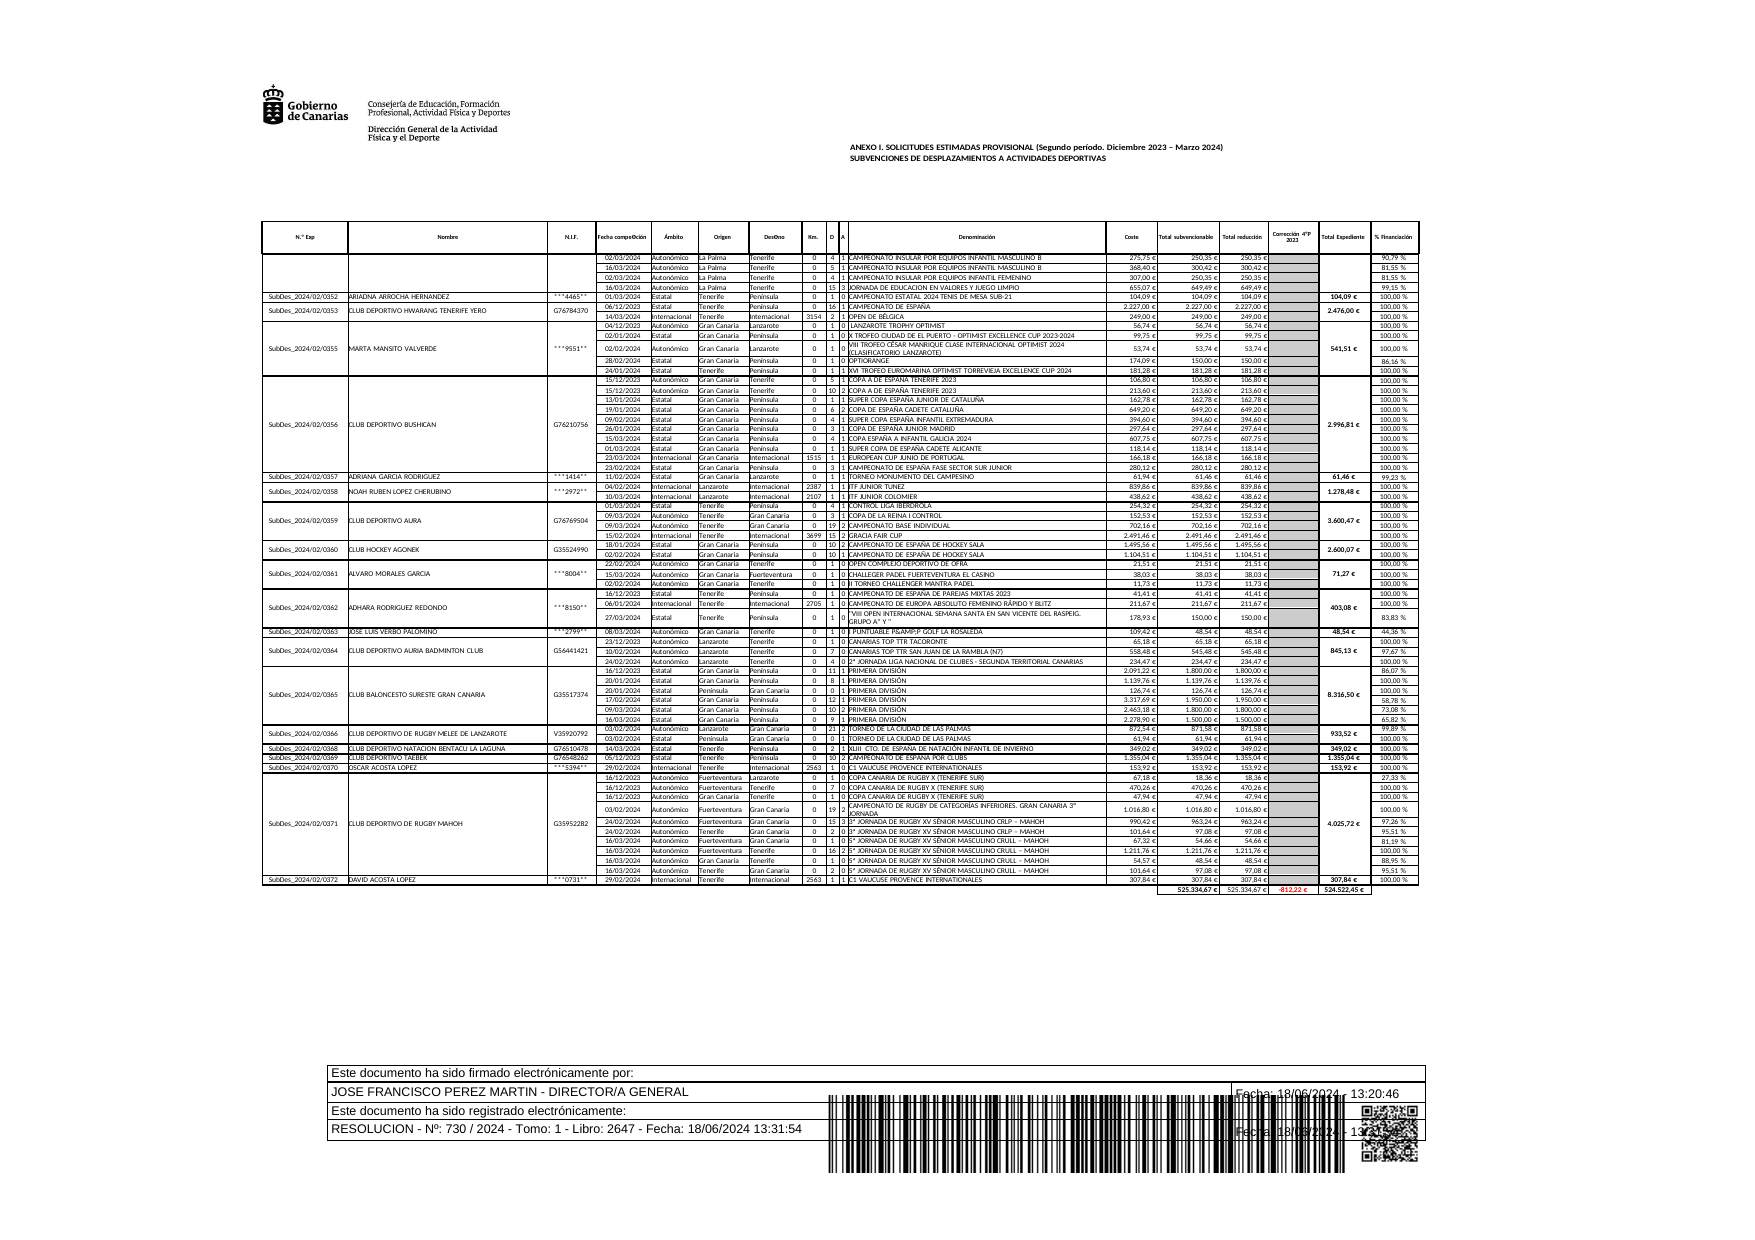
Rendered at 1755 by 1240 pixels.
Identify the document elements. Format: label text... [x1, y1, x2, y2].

table_cell CAMPEONATO INSULAR POR EQUIPOS INFANTIL MASCULINO B [849, 255, 1106, 263]
table_cell 05/12/2023 [597, 755, 651, 763]
table_cell 04/12/2023 [597, 322, 651, 330]
table_cell La Palma [699, 264, 749, 272]
table_cell [1269, 638, 1318, 646]
table_cell 14/03/2024 [597, 312, 651, 321]
table_cell 10 [827, 706, 839, 714]
table_cell 86,07 % [1372, 667, 1418, 675]
table_cell 19 [827, 521, 839, 530]
table_cell 845,13 € [1320, 638, 1370, 666]
table_cell 28/02/2024 [597, 357, 651, 366]
table_cell 02/02/2024 [597, 580, 651, 588]
table_cell 54,66 € [1220, 837, 1268, 846]
table_cell 181,28 € [1107, 367, 1157, 375]
table_cell 100,00 % [1372, 550, 1418, 559]
table_cell Gran Canaria [750, 827, 802, 836]
table_cell 81,55 % [1372, 273, 1418, 282]
table_cell [1269, 303, 1318, 311]
table_cell 0 [803, 866, 826, 874]
table_cell [1269, 293, 1318, 301]
table_cell Gran Canaria [699, 434, 749, 443]
table_cell 15 [827, 283, 839, 292]
table_cell 10 [827, 386, 839, 394]
table_cell 3.317,69 € [1107, 696, 1157, 704]
table_cell 1.104,51 € [1220, 550, 1268, 559]
table_cell 0 [803, 331, 826, 340]
table_cell CANARIAS TOP TTR SAN JUAN DE LA RAMBLA (N7) [849, 648, 1106, 656]
table_cell [1269, 512, 1318, 520]
table_cell ***8150** [548, 590, 596, 627]
table_cell 150,00 € [1158, 609, 1219, 627]
table_cell Tenerife [699, 764, 749, 772]
table_cell [1269, 541, 1318, 549]
table_cell 2.600,07 € [1320, 541, 1370, 559]
table_cell Internacional [652, 492, 698, 501]
table_cell 0 [803, 463, 826, 472]
table_cell [263, 255, 348, 292]
table_cell 1.800,00 € [1158, 667, 1219, 675]
table_cell 0 [803, 503, 826, 511]
table_cell 16/03/2024 [597, 856, 651, 865]
table_cell COPA DE LA REINA I CONTROL [849, 512, 1106, 520]
table_cell 03/02/2024 [597, 726, 651, 733]
table_cell CAMPEONATO DE ESPAÑA DE HOCKEY SALA [849, 550, 1106, 559]
table_cell Tenerife [750, 629, 802, 637]
table_cell [1269, 386, 1318, 394]
table_cell 1 [827, 638, 839, 646]
table_cell Estatal [652, 755, 698, 763]
table_cell 16/12/2023 [597, 590, 651, 598]
table_cell 1 [827, 876, 839, 884]
table_cell 1.211,76 € [1158, 847, 1219, 855]
table_cell CAMPEONATO DE EUROPA ABSOLUTO FEMENINO RÁPIDO Y BLITZ [849, 599, 1106, 607]
table_cell 0 [803, 550, 826, 559]
table_cell 1 [840, 512, 848, 520]
table_cell 15/12/2023 [597, 377, 651, 385]
table_cell SubDes_2024/02/0359 [263, 503, 348, 540]
table_cell G35517374 [548, 667, 596, 724]
table_cell Estatal [652, 434, 698, 443]
table_cell Lanzarote [750, 322, 802, 330]
table_cell 1.800,00 € [1158, 706, 1219, 714]
table_cell 61,46 € [1220, 473, 1268, 482]
table_cell COPA CANARIA DE RUGBY X (TENERIFE SUR) [849, 793, 1106, 801]
table_cell Gran Canaria [699, 444, 749, 452]
table_cell Gran Canaria [699, 331, 749, 340]
table_cell Península [750, 667, 802, 675]
table_cell 100,00 % [1372, 463, 1418, 472]
table_cell [1269, 696, 1318, 704]
table_cell 0 [803, 473, 826, 482]
table_cell 1 [840, 434, 848, 443]
table_cell ITF JUNIOR COLOMIER [849, 492, 1106, 501]
table_cell Tenerife [750, 264, 802, 272]
table_cell Estatal [652, 541, 698, 549]
table_cell 0 [840, 590, 848, 598]
table_cell Lanzarote [750, 473, 802, 482]
table_cell CAMPEONATO DE ESPAÑA DE HOCKEY SALA [849, 541, 1106, 549]
table_cell 0 [827, 686, 839, 695]
table_cell Fecha: 18/06/2024 - 13:20:46 [1232, 1083, 1425, 1102]
table_cell 1 [840, 503, 848, 511]
table_cell ***1414** [548, 473, 596, 482]
table_cell Autonómico [652, 570, 698, 578]
table_cell 1 [840, 473, 848, 482]
table_cell 100,00 % [1372, 847, 1418, 855]
table_cell Tenerife [699, 367, 749, 375]
table_cell 2 [840, 405, 848, 414]
table_cell CHALLEGER PADEL FUERTEVENTURA EL CASINO [849, 570, 1106, 578]
table_cell 53,74 € [1107, 341, 1157, 356]
table_cell [1269, 396, 1318, 404]
table_cell Tenerife [699, 312, 749, 321]
table_cell 2 [827, 745, 839, 753]
table_cell 04/02/2024 [597, 483, 651, 491]
table_cell 1 [840, 696, 848, 704]
table_cell 1 [827, 367, 839, 375]
table_cell 1.104,51 € [1107, 550, 1157, 559]
table_cell 649,20 € [1158, 405, 1219, 414]
table_cell 02/02/2024 [597, 341, 651, 356]
table_cell 1 [827, 293, 839, 301]
table_header Km. [803, 222, 826, 253]
table_cell Gran Canaria [699, 856, 749, 865]
table_cell 1 [827, 492, 839, 501]
table_cell 100,00 % [1372, 793, 1418, 801]
table_cell 1 [840, 676, 848, 685]
table_cell Autonómico [652, 793, 698, 801]
table_cell [1269, 755, 1318, 763]
table_cell LANZAROTE TROPHY OPTIMIST [849, 322, 1106, 330]
table_cell Autonómico [652, 580, 698, 588]
table_cell CLUB DEPORTIVO AURIA BADMINTON CLUB [349, 638, 547, 666]
table_cell 1 [827, 483, 839, 491]
table_cell ADHARA RODRIGUEZ REDONDO [349, 590, 547, 627]
table_cell 48,54 € [1158, 856, 1219, 865]
table_header Ámbito [652, 222, 698, 253]
table_cell Estatal [652, 745, 698, 753]
table_cell 38,03 € [1158, 570, 1219, 578]
table_cell Estatal [652, 715, 698, 724]
table_cell 153,92 € [1320, 764, 1370, 772]
table_cell 1.495,56 € [1158, 541, 1219, 549]
table_cell 0 [803, 434, 826, 443]
table_cell SubDes_2024/02/0353 [263, 303, 348, 321]
table_cell COPA CANARIA DE RUGBY X (TENERIFE SUR) [849, 774, 1106, 782]
table_cell G35524990 [548, 541, 596, 559]
table_cell 2705 [803, 599, 826, 607]
table_cell X TROFEO CIUDAD DE EL PUERTO - OPTIMIST EXCELLENCE CUP 2023-2024 [849, 331, 1106, 340]
table_cell XLIII CTO. DE ESPAÑA DE NATACIÓN INFANTIL DE INVIERNO [849, 745, 1106, 753]
table_cell OPTIORANGE [849, 357, 1106, 366]
table_cell [1269, 454, 1318, 462]
table_cell Gran Canaria [699, 415, 749, 424]
table_cell 234,47 € [1220, 657, 1268, 666]
table_cell [1269, 676, 1318, 685]
table_cell Autonómico [652, 847, 698, 855]
table_cell 1.016,80 € [1107, 802, 1157, 816]
table_cell 61,94 € [1107, 735, 1157, 743]
table_cell Autonómico [652, 283, 698, 292]
table_cell 0 [803, 283, 826, 292]
table_cell Gran Canaria [699, 561, 749, 569]
table_cell 100,00 % [1372, 405, 1418, 414]
table_cell 100,00 % [1372, 590, 1418, 598]
table_cell 150,00 € [1158, 357, 1219, 366]
table_cell GRACIA FAIR CUP [849, 531, 1106, 540]
table_cell [1269, 735, 1318, 743]
table_cell 61,46 € [1158, 473, 1219, 482]
table_cell COPA A DE ESPAÑA TENERIFE 2023 [849, 377, 1106, 385]
table_cell SubDes_2024/02/0361 [263, 561, 348, 588]
table_cell C1 VAUCUSE PROVENCE INTERNATIONALES [849, 876, 1106, 884]
table_cell Gran Canaria [699, 676, 749, 685]
table_cell 249,00 € [1107, 312, 1157, 321]
table_cell 100,00 % [1372, 377, 1418, 385]
table_cell [1269, 550, 1318, 559]
table_cell Península [750, 444, 802, 452]
table_cell 06/12/2023 [597, 303, 651, 311]
table_cell 2.996,81 € [1320, 377, 1370, 472]
table_cell 545,48 € [1220, 648, 1268, 656]
table_cell Gran Canaria [699, 357, 749, 366]
table_cell 126,74 € [1220, 686, 1268, 695]
table_cell 152,53 € [1158, 512, 1219, 520]
table_cell [1269, 405, 1318, 414]
table_cell 44,36 % [1372, 629, 1418, 637]
table_cell 1 [827, 322, 839, 330]
table_cell 0 [803, 405, 826, 414]
table_cell 100,00 % [1372, 599, 1418, 607]
table_cell 48,54 € [1220, 856, 1268, 865]
table_cell Tenerife [699, 531, 749, 540]
table_cell 280,12 € [1220, 463, 1268, 472]
table_cell 100,00 % [1372, 802, 1418, 816]
table_cell Tenerife [750, 561, 802, 569]
table_cell Autonómico [652, 657, 698, 666]
table_cell 2 [840, 847, 848, 855]
table_cell [262, 886, 1157, 894]
table_cell Gran Canaria [699, 696, 749, 704]
table_cell 0 [803, 415, 826, 424]
table_cell 0 [840, 357, 848, 366]
table_cell Internacional [652, 312, 698, 321]
table_cell Autonómico [652, 783, 698, 791]
table_cell 607,75 € [1220, 434, 1268, 443]
table_cell Fuerteventura [699, 774, 749, 782]
table_cell ***2972** [548, 483, 596, 501]
table_cell 1 [840, 454, 848, 462]
table_cell Lanzarote [699, 638, 749, 646]
table_cell Estatal [652, 550, 698, 559]
table_cell 307,00 € [1107, 273, 1157, 282]
table_cell Lanzarote [750, 774, 802, 782]
table_cell Península [750, 755, 802, 763]
table_cell 100,00 % [1372, 764, 1418, 772]
table_cell 11/02/2024 [597, 473, 651, 482]
table_cell 1.211,76 € [1107, 847, 1157, 855]
table_cell 0 [803, 793, 826, 801]
table_cell Gran Canaria [750, 726, 802, 733]
table_cell 6 [827, 405, 839, 414]
table_cell 0 [803, 802, 826, 816]
table_cell 871,58 € [1220, 726, 1268, 733]
table_cell Autonómico [652, 818, 698, 826]
table_cell 2 [840, 706, 848, 714]
table_cell Tenerife [699, 521, 749, 530]
table_cell 254,32 € [1158, 503, 1219, 511]
table_cell SubDes_2024/02/0357 [263, 473, 348, 482]
table_cell [1269, 774, 1318, 782]
table_cell 0 [803, 818, 826, 826]
table_cell 65,18 € [1158, 638, 1219, 646]
table_cell Gran Canaria [699, 377, 749, 385]
table_cell 53,74 € [1158, 341, 1219, 356]
table_cell 1.950,00 € [1158, 696, 1219, 704]
table_cell 2.278,90 € [1107, 715, 1157, 724]
table_cell [1269, 648, 1318, 656]
table_cell Autonómico [652, 827, 698, 836]
table_cell 97,26 % [1372, 818, 1418, 826]
table_cell 90,79 % [1372, 255, 1418, 263]
table_cell Península [750, 706, 802, 714]
table_cell Gran Canaria [750, 735, 802, 743]
table_cell 38,03 € [1107, 570, 1157, 578]
table_cell [548, 255, 596, 292]
table_cell 1 [827, 580, 839, 588]
table_cell 99,75 € [1158, 331, 1219, 340]
table_cell CAMPEONATO DE RUGBY DE CATEGORÍAS INFERIORES. GRAN CANARIA 3º JORNADA [849, 802, 1106, 816]
table_cell Tenerife [699, 590, 749, 598]
table_header Nombre [349, 222, 547, 253]
table_cell [1269, 706, 1318, 714]
table_cell 702,16 € [1107, 521, 1157, 530]
table_cell 4.025,72 € [1320, 774, 1370, 874]
table_cell 0 [803, 735, 826, 743]
table_cell [1269, 444, 1318, 452]
table_cell 2.227,00 € [1158, 303, 1219, 311]
table_cell G76510478 [548, 745, 596, 753]
table_cell 9 [827, 715, 839, 724]
table_cell 0 [840, 638, 848, 646]
table_cell 100,00 % [1372, 638, 1418, 646]
table_cell Tenerife [699, 827, 749, 836]
table_cell 0 [803, 657, 826, 666]
table_cell 0 [803, 783, 826, 791]
table_cell 3 [827, 425, 839, 433]
table_cell 153,92 € [1220, 764, 1268, 772]
table_cell Lanzarote [699, 726, 749, 733]
table_cell 104,09 € [1107, 293, 1157, 301]
table_cell 0 [840, 764, 848, 772]
table_cell C1 VAUCUSE PROVENCE INTERNATIONALES [849, 764, 1106, 772]
table_cell -812,22 € [1269, 886, 1318, 894]
table_cell 100,00 % [1372, 425, 1418, 433]
table_cell 67,32 € [1107, 837, 1157, 846]
table_cell 101,64 € [1107, 827, 1157, 836]
table_cell 2ª JORNADA LIGA NACIONAL DE CLUBES - SEGUNDA TERRITORIAL CANARIAS [849, 657, 1106, 666]
table_cell 1.016,80 € [1158, 802, 1219, 816]
table_cell 1 [840, 667, 848, 675]
table_cell 100,00 % [1372, 503, 1418, 511]
table_cell 09/03/2024 [597, 521, 651, 530]
table_cell 525.334,67 € [1158, 886, 1219, 894]
table_cell Estatal [652, 425, 698, 433]
table_cell 0 [803, 638, 826, 646]
table_cell 307,84 € [1158, 876, 1219, 884]
table_cell Península [750, 715, 802, 724]
table_cell Península [750, 676, 802, 685]
table_cell 1 [827, 454, 839, 462]
table_cell Península [750, 609, 802, 627]
table_cell Estatal [652, 609, 698, 627]
table_cell 20/01/2024 [597, 686, 651, 695]
table_cell 470,26 € [1158, 783, 1219, 791]
table_cell 2.476,00 € [1320, 303, 1370, 321]
table_cell Internacional [750, 483, 802, 491]
table_cell 02/02/2024 [597, 550, 651, 559]
table_cell 963,24 € [1220, 818, 1268, 826]
table_cell 1.211,76 € [1220, 847, 1268, 855]
table_cell 275,75 € [1107, 255, 1157, 263]
table_cell 02/01/2024 [597, 331, 651, 340]
table_cell 0 [803, 561, 826, 569]
table_cell 16/12/2023 [597, 667, 651, 675]
table_cell 1 [840, 492, 848, 501]
table_cell Fuerteventura [699, 847, 749, 855]
table_cell 10 [827, 755, 839, 763]
table_cell Estatal [652, 303, 698, 311]
table_cell Estatal [652, 686, 698, 695]
table_cell 524.522,45 € [1319, 886, 1371, 894]
table_cell 0 [840, 774, 848, 782]
table_cell 21,51 € [1220, 561, 1268, 569]
table_cell 1 [840, 303, 848, 311]
table_cell 81,55 % [1372, 264, 1418, 272]
table_cell 2.491,46 € [1158, 531, 1219, 540]
table_cell 254,32 € [1107, 503, 1157, 511]
table_cell 2 [827, 866, 839, 874]
table_cell Autonómico [652, 255, 698, 263]
table_cell 1.355,04 € [1107, 755, 1157, 763]
table_cell G76548262 [548, 755, 596, 763]
table_cell 23/12/2023 [597, 638, 651, 646]
table_cell Tenerife [699, 609, 749, 627]
table_cell JORNADA DE EDUCACION EN VALORES Y JUEGO LIMPIO [849, 283, 1106, 292]
table_cell XVI TROFEO EUROMARINA OPTIMIST TORREVIEJA EXCELLENCE CUP 2024 [849, 367, 1106, 375]
table_cell Estatal [652, 473, 698, 482]
table_cell Estatal [652, 667, 698, 675]
table_cell 100,00 % [1372, 293, 1418, 301]
table_cell 871,58 € [1158, 726, 1219, 733]
table_cell [1269, 764, 1318, 772]
table_cell 394,60 € [1220, 415, 1268, 424]
table_cell 03/02/2024 [597, 735, 651, 743]
table_cell 3154 [803, 312, 826, 321]
table_cell Gran Canaria [699, 396, 749, 404]
table_cell 10 [827, 550, 839, 559]
table_cell Tenerife [750, 847, 802, 855]
table_cell Tenerife [699, 599, 749, 607]
table_cell Tenerife [699, 876, 749, 884]
table_cell 0 [840, 837, 848, 846]
table_cell 99,23 % [1372, 473, 1418, 482]
table_cell [1269, 715, 1318, 724]
table_cell [1269, 726, 1318, 733]
table_cell 1 [827, 793, 839, 801]
table_cell 100,00 % [1372, 745, 1418, 753]
table_cell [1269, 570, 1318, 578]
table_cell 97,67 % [1372, 648, 1418, 656]
table_cell 297,64 € [1220, 425, 1268, 433]
table_cell 963,24 € [1158, 818, 1219, 826]
table_cell [1269, 580, 1318, 588]
table_cell 21,51 € [1107, 561, 1157, 569]
table_cell [1269, 531, 1318, 540]
table_cell 1.495,56 € [1107, 541, 1157, 549]
table_cell [1269, 312, 1318, 321]
table_cell 2 [840, 755, 848, 763]
table_cell 2 [840, 531, 848, 540]
table_cell 8.316,50 € [1320, 667, 1370, 724]
table_cell 2 [840, 521, 848, 530]
table_cell 0 [803, 837, 826, 846]
table_cell 47,94 € [1158, 793, 1219, 801]
table_cell [1269, 847, 1318, 855]
table_cell TORNEO MONUMENTO DEL CAMPESINO [849, 473, 1106, 482]
table_cell 100,00 % [1372, 483, 1418, 491]
table_cell 153,92 € [1158, 764, 1219, 772]
table_cell 100,00 % [1372, 561, 1418, 569]
table_cell 97,08 € [1158, 866, 1219, 874]
table_cell 56,74 € [1220, 322, 1268, 330]
table_cell [1269, 255, 1318, 263]
table_cell G76769504 [548, 503, 596, 540]
table_cell 8 [827, 676, 839, 685]
table_cell 88,95 % [1372, 856, 1418, 865]
table_header Total subvencionable [1158, 222, 1219, 253]
table_cell Península [750, 415, 802, 424]
table_cell 18,36 € [1158, 774, 1219, 782]
table_header % Financiación [1372, 222, 1418, 253]
table_cell 1 [840, 264, 848, 272]
table_cell Península [750, 696, 802, 704]
table_cell 166,18 € [1158, 454, 1219, 462]
table_cell 100,00 % [1372, 876, 1418, 884]
table_cell CONTROL LIGA IBERDROLA [849, 503, 1106, 511]
table_cell 249,00 € [1158, 312, 1219, 321]
table_cell ALVARO MORALES GARCIA [349, 561, 547, 588]
table_cell [1269, 876, 1318, 884]
table_cell COPA ESPAÑA A INFANTIL GALICIA 2024 [849, 434, 1106, 443]
table_cell 104,09 € [1158, 293, 1219, 301]
table_cell 27,33 % [1372, 774, 1418, 782]
table_cell 5ª JORNADA DE RUGBY XV SÉNIOR MASCULINO CRULL – MAHOH [849, 866, 1106, 874]
table_cell SubDes_2024/02/0362 [263, 590, 348, 627]
table_cell SubDes_2024/02/0368 [263, 745, 348, 753]
table_cell 152,53 € [1220, 512, 1268, 520]
table_cell [1269, 415, 1318, 424]
table_cell 100,00 % [1372, 303, 1418, 311]
table_cell Península [750, 331, 802, 340]
table_cell 1515 [803, 454, 826, 462]
table_cell SUPER COPA ESPAÑA JUNIOR DE CATALUÑA [849, 396, 1106, 404]
table_cell 655,07 € [1107, 283, 1157, 292]
table_cell 0 [803, 444, 826, 452]
table_cell 2 [840, 541, 848, 549]
table_cell 106,80 € [1107, 377, 1157, 385]
table_cell 349,02 € [1220, 745, 1268, 753]
table_cell 0 [840, 609, 848, 627]
table_cell 100,00 % [1372, 312, 1418, 321]
table_cell Estatal [652, 293, 698, 301]
table_cell 56,74 € [1107, 322, 1157, 330]
table_cell Tenerife [699, 303, 749, 311]
table_cell 12 [827, 696, 839, 704]
table_cell 100,00 % [1372, 322, 1418, 330]
table_cell 65,18 € [1220, 638, 1268, 646]
table_cell Internacional [750, 764, 802, 772]
table_cell 0 [803, 609, 826, 627]
table_cell La Palma [699, 255, 749, 263]
table_cell SubDes_2024/02/0364 [263, 638, 348, 666]
table_cell 702,16 € [1158, 521, 1219, 530]
table_cell PRIMERA DIVISIÓN [849, 706, 1106, 714]
table_cell 297,64 € [1158, 425, 1219, 433]
table_cell Tenerife [750, 255, 802, 263]
table_cell [1269, 745, 1318, 753]
table_cell [1269, 793, 1318, 801]
table_cell Autonómico [652, 648, 698, 656]
table_cell "VIII OPEN INTERNACIONAL SEMANA SANTA EN SAN VICENTE DEL RASPEIG. GRUPO A" Y " [849, 609, 1106, 627]
table_cell RESOLUCION - Nº: 730 / 2024 - Tomo: 1 - Libro: 2647 - Fecha: 18/06/2024 13:31:54 [328, 1120, 828, 1140]
table_cell 0 [803, 696, 826, 704]
table_cell 1.355,04 € [1220, 755, 1268, 763]
table_cell 213,60 € [1220, 386, 1268, 394]
table_cell Península [750, 550, 802, 559]
table_cell 2.091,22 € [1107, 667, 1157, 675]
table_cell 48,54 € [1220, 629, 1268, 637]
table_cell COPA DE ESPAÑA CADETE CATALUÑA [849, 405, 1106, 414]
table_cell [1269, 590, 1318, 598]
table_cell 0 [840, 580, 848, 588]
table_cell JOSE LUIS VERBO PALOMINO [349, 629, 547, 637]
table_cell 1 [840, 273, 848, 282]
table_cell [1269, 599, 1318, 607]
table_cell G35952282 [548, 774, 596, 874]
table_cell Gran Canaria [699, 473, 749, 482]
table_cell Tenerife [699, 745, 749, 753]
table_cell 990,42 € [1107, 818, 1157, 826]
table_cell 0 [803, 856, 826, 865]
table_cell [1269, 503, 1318, 511]
table_cell 100,00 % [1372, 512, 1418, 520]
table_cell 0 [840, 866, 848, 874]
table_cell CLUB BALONCESTO SURESTE GRAN CANARIA [349, 667, 547, 724]
table_cell 649,49 € [1220, 283, 1268, 292]
table_cell 65,18 € [1107, 638, 1157, 646]
table_cell ITF JUNIOR TUNEZ [849, 483, 1106, 491]
table_cell CLUB HOCKEY AGONEK [349, 541, 547, 559]
table_cell Península [750, 745, 802, 753]
table_cell Este documento ha sido registrado electrónicamente: [328, 1103, 828, 1119]
table_cell 0 [840, 648, 848, 656]
table_cell 15 [827, 818, 839, 826]
table_cell ***5394** [548, 764, 596, 772]
table_cell 61,46 € [1320, 473, 1370, 482]
table_cell 17/02/2024 [597, 696, 651, 704]
table_cell 67,18 € [1107, 774, 1157, 782]
table_header Total reducción [1220, 222, 1268, 253]
table_cell 1.139,76 € [1220, 676, 1268, 685]
table_cell 10/02/2024 [597, 648, 651, 656]
table_cell 19/01/2024 [597, 405, 651, 414]
table_cell 1 [827, 599, 839, 607]
table_cell Autonómico [652, 341, 698, 356]
table_cell 41,41 € [1220, 590, 1268, 598]
table_cell 1 [840, 396, 848, 404]
table_cell Autonómico [652, 726, 698, 733]
table_cell 649,20 € [1220, 405, 1268, 414]
table_cell 23/03/2024 [597, 454, 651, 462]
table_cell Tenerife [750, 783, 802, 791]
table_cell 1 [840, 425, 848, 433]
table_cell 0 [840, 657, 848, 666]
table_cell [1269, 657, 1318, 666]
table_cell 1 [827, 570, 839, 578]
table_cell 100,00 % [1372, 386, 1418, 394]
table_cell [1320, 255, 1370, 292]
table_cell 126,74 € [1107, 686, 1157, 695]
table_cell 100,00 % [1372, 331, 1418, 340]
table_cell 61,94 € [1158, 735, 1219, 743]
table_cell ***8004** [548, 561, 596, 588]
table_cell 1.016,80 € [1220, 802, 1268, 816]
table_cell [1269, 686, 1318, 695]
table_cell 1 [840, 312, 848, 321]
table_cell PRIMERA DIVISIÓN [849, 715, 1106, 724]
table_cell 01/03/2024 [597, 444, 651, 452]
table_cell 1.139,76 € [1158, 676, 1219, 685]
table_cell [1269, 856, 1318, 865]
table_cell 104,09 € [1220, 293, 1268, 301]
table_cell Autonómico [652, 521, 698, 530]
table_cell ***9551** [548, 322, 596, 375]
table_cell 2 [827, 827, 839, 836]
table_cell 2563 [803, 876, 826, 884]
table_cell 16 [827, 847, 839, 855]
table_cell 11,73 € [1158, 580, 1219, 588]
table_cell 118,14 € [1158, 444, 1219, 452]
table_cell 100,00 % [1372, 454, 1418, 462]
table_cell Internacional [750, 454, 802, 462]
table_cell 1 [827, 341, 839, 356]
table_cell 1 [827, 856, 839, 865]
table_cell [349, 255, 547, 292]
table_cell 126,74 € [1158, 686, 1219, 695]
table_cell 1.139,76 € [1107, 676, 1157, 685]
table_cell Estatal [652, 357, 698, 366]
table_cell COPA CANARIA DE RUGBY X (TENERIFE SUR) [849, 783, 1106, 791]
table_cell 19 [827, 802, 839, 816]
table_cell 01/03/2024 [597, 503, 651, 511]
table_cell Estatal [652, 676, 698, 685]
table_header Origen [699, 222, 748, 253]
table_header Corrección 4ºP 2023 [1269, 222, 1318, 253]
table_cell [1269, 818, 1318, 826]
table_cell SubDes_2024/02/0360 [263, 541, 348, 559]
table_cell 607,75 € [1107, 434, 1157, 443]
table_cell Gran Canaria [699, 667, 749, 675]
table_cell 394,60 € [1107, 415, 1157, 424]
table_cell 0 [803, 425, 826, 433]
table_cell 95,51 % [1372, 866, 1418, 874]
table_cell Autonómico [652, 386, 698, 394]
table_cell 58,78 % [1372, 696, 1418, 704]
table_cell 29/02/2024 [597, 764, 651, 772]
table_cell 15/02/2024 [597, 531, 651, 540]
table_cell 54,57 € [1107, 856, 1157, 865]
table_cell Gran Canaria [699, 629, 749, 637]
table_cell 100,00 % [1372, 686, 1418, 695]
table_cell 250,35 € [1158, 273, 1219, 282]
table_cell 545,48 € [1158, 648, 1219, 656]
table_cell 1 [840, 686, 848, 695]
table_cell 607,75 € [1158, 434, 1219, 443]
table_cell 1 [840, 463, 848, 472]
table_cell Península [750, 590, 802, 598]
table_cell OPEN DE BÉLGICA [849, 312, 1106, 321]
table_cell 15/12/2023 [597, 386, 651, 394]
table_cell Internacional [750, 876, 802, 884]
table_cell 100,00 % [1372, 492, 1418, 501]
table_cell 3ª JORNADA DE RUGBY XV SÉNIOR MASCULINO CRLP – MAHOH [849, 818, 1106, 826]
table_cell Autonómico [652, 264, 698, 272]
table_cell 48,54 € [1158, 629, 1219, 637]
table_cell 1 [840, 745, 848, 753]
table_cell Península [750, 503, 802, 511]
table_cell 403,08 € [1320, 590, 1370, 627]
table_cell 649,49 € [1158, 283, 1219, 292]
table_cell 349,02 € [1320, 745, 1370, 753]
table_cell [1269, 521, 1318, 530]
table_cell 1.950,00 € [1220, 696, 1268, 704]
table_cell Estatal [652, 396, 698, 404]
table_cell Península [750, 434, 802, 443]
table_cell 1.500,00 € [1158, 715, 1219, 724]
table_cell 15/03/2024 [597, 570, 651, 578]
table_cell 1.355,04 € [1158, 755, 1219, 763]
table_cell Tenerife [750, 793, 802, 801]
table_cell 1 [840, 715, 848, 724]
table_cell 53,74 € [1220, 341, 1268, 356]
table_cell [1269, 483, 1318, 491]
table_cell 100,00 % [1372, 735, 1418, 743]
table_cell SubDes_2024/02/0370 [263, 764, 348, 772]
table_cell 99,75 € [1220, 331, 1268, 340]
table_cell 1 [840, 876, 848, 884]
table_cell 15 [827, 531, 839, 540]
table_cell 29/02/2024 [597, 876, 651, 884]
table_cell 65,82 % [1372, 715, 1418, 724]
table_cell 26/01/2024 [597, 425, 651, 433]
table_cell 5ª JORNADA DE RUGBY XV SÉNIOR MASCULINO CRULL – MAHOH [849, 847, 1106, 855]
table_cell 1 [827, 609, 839, 627]
table_cell 3 [840, 283, 848, 292]
table_header Denominación [849, 222, 1105, 253]
table_cell 1 [840, 483, 848, 491]
table_cell 0 [803, 648, 826, 656]
table_cell Fuerteventura [699, 802, 749, 816]
table_cell 0 [803, 590, 826, 598]
table_cell 174,09 € [1107, 357, 1157, 366]
table_cell 839,86 € [1158, 483, 1219, 491]
table_cell 438,62 € [1158, 492, 1219, 501]
table_cell 38,03 € [1220, 570, 1268, 578]
table_cell SUPER COPA ESPAÑA INFANTIL EXTREMADURA [849, 415, 1106, 424]
table_cell 0 [803, 827, 826, 836]
table_cell Estatal [652, 503, 698, 511]
table_cell 0 [840, 341, 848, 356]
table_cell 118,14 € [1220, 444, 1268, 452]
table_cell 100,00 % [1372, 341, 1418, 356]
table_cell 86,16 % [1372, 357, 1418, 366]
table_cell 81,19 % [1372, 837, 1418, 846]
table_cell 438,62 € [1107, 492, 1157, 501]
table_cell 61,94 € [1107, 473, 1157, 482]
table_cell Autonómico [652, 512, 698, 520]
table_cell 1.355,04 € [1320, 755, 1370, 763]
table_cell 0 [840, 331, 848, 340]
table_cell Gran Canaria [699, 341, 749, 356]
table_cell 06/01/2024 [597, 599, 651, 607]
table_cell 2.491,46 € [1220, 531, 1268, 540]
table_cell Autonómico [652, 774, 698, 782]
table_cell CAMPEONATO DE ESPAÑA [849, 303, 1106, 311]
table_cell Península [750, 396, 802, 404]
table_cell 249,00 € [1220, 312, 1268, 321]
table_cell Gran Canaria [750, 802, 802, 816]
table_cell 97,08 € [1220, 866, 1268, 874]
table_cell CLUB DEPORTIVO TAEBEK [349, 755, 547, 763]
table_cell 0 [803, 255, 826, 263]
table_cell 181,28 € [1158, 367, 1219, 375]
table_cell 0 [803, 686, 826, 695]
table_cell 09/02/2024 [597, 415, 651, 424]
table_cell CAMPEONATO DE ESPAÑA FASE SECTOR SUR JUNIOR [849, 463, 1106, 472]
table_cell 5 [827, 264, 839, 272]
table_cell 1 [827, 629, 839, 637]
table_cell 2 [840, 386, 848, 394]
table_cell Tenerife [699, 512, 749, 520]
table_cell 0 [803, 377, 826, 385]
table_cell 24/01/2024 [597, 367, 651, 375]
table_cell Estatal [652, 405, 698, 414]
table_cell 470,26 € [1220, 783, 1268, 791]
table_cell 0 [840, 561, 848, 569]
table_cell SubDes_2024/02/0358 [263, 483, 348, 501]
table_cell 1 [827, 473, 839, 482]
table_cell 16/03/2024 [597, 847, 651, 855]
table_cell 4 [827, 657, 839, 666]
table_cell 7 [827, 783, 839, 791]
table_cell Gran Canaria [750, 866, 802, 874]
table_cell Fuerteventura [699, 818, 749, 826]
table_cell [1372, 886, 1419, 894]
table_cell 1 [840, 255, 848, 263]
table_cell 3 [827, 512, 839, 520]
table_cell 47,94 € [1107, 793, 1157, 801]
table_cell ***4465** [548, 293, 596, 301]
table_cell Tenerife [750, 377, 802, 385]
table_cell 541,51 € [1320, 322, 1370, 375]
table_cell 1 [827, 444, 839, 452]
table_cell 41,41 € [1158, 590, 1219, 598]
table_cell Autonómico [652, 377, 698, 385]
table_cell Península [750, 367, 802, 375]
table_cell 0 [803, 629, 826, 637]
table_cell 100,00 % [1372, 580, 1418, 588]
table_cell 2 [827, 312, 839, 321]
table_cell 250,35 € [1220, 273, 1268, 282]
table_cell Gran Canaria [750, 818, 802, 826]
table_cell 0 [803, 303, 826, 311]
table_cell 08/03/2024 [597, 629, 651, 637]
table_cell 100,00 % [1372, 367, 1418, 375]
table_cell [1269, 377, 1318, 385]
table_cell Península [750, 541, 802, 549]
table_cell Lanzarote [699, 492, 749, 501]
table_cell 213,60 € [1107, 386, 1157, 394]
table_cell Gran Canaria [699, 425, 749, 433]
table_cell JOSE FRANCISCO PEREZ MARTIN - DIRECTOR/A GENERAL [328, 1083, 1231, 1102]
table_cell CLUB DEPORTIVO HWARANG TENERIFE YERO [349, 303, 547, 321]
table_cell 11 [827, 667, 839, 675]
table_cell 101,64 € [1107, 866, 1157, 874]
table_cell CLUB DEPORTIVO AURA [349, 503, 547, 540]
table_cell Península [750, 425, 802, 433]
table_cell Tenerife [750, 638, 802, 646]
table_cell 5ª JORNADA DE RUGBY XV SÉNIOR MASCULINO CRULL – MAHOH [849, 856, 1106, 865]
table_cell 2 [840, 802, 848, 816]
table_cell Gran Canaria [699, 715, 749, 724]
table_cell 1 [827, 396, 839, 404]
table_cell Tenerife [750, 283, 802, 292]
table_cell V35920792 [548, 726, 596, 743]
table_cell 100,00 % [1372, 531, 1418, 540]
table_cell Autonómico [652, 837, 698, 846]
table_cell Autonómico [652, 802, 698, 816]
table_cell Gran Canaria [699, 793, 749, 801]
table_cell 23/02/2024 [597, 463, 651, 472]
table_cell Tenerife [750, 273, 802, 282]
table_cell 48,54 € [1320, 629, 1370, 637]
table_cell PRIMERA DIVISIÓN [849, 696, 1106, 704]
table_cell 4 [827, 273, 839, 282]
table_cell Lanzarote [699, 483, 749, 491]
table_cell 02/03/2024 [597, 255, 651, 263]
table_cell 839,86 € [1220, 483, 1268, 491]
table_cell CLUB DEPORTIVO NATACION BENTACU LA LAGUNA [349, 745, 547, 753]
table_cell 0 [827, 735, 839, 743]
table_cell 2.463,18 € [1107, 706, 1157, 714]
table_cell 10/03/2024 [597, 492, 651, 501]
table_cell 0 [803, 745, 826, 753]
table_cell G76210756 [548, 377, 596, 472]
table_cell 558,48 € [1107, 648, 1157, 656]
table_cell 234,47 € [1158, 657, 1219, 666]
table_cell CAMPEONATO INSULAR POR EQUIPOS INFANTIL FEMENINO [849, 273, 1106, 282]
table_header Este documento ha sido firmado electrónicamente por: [328, 1066, 1425, 1081]
table_cell 0 [840, 783, 848, 791]
table_cell 1 [840, 367, 848, 375]
table_cell 16/03/2024 [597, 283, 651, 292]
table_cell Lanzarote [750, 341, 802, 356]
table_cell 307,84 € [1220, 876, 1268, 884]
table_cell Estatal [652, 735, 698, 743]
table_cell 470,26 € [1107, 783, 1157, 791]
table_cell 3 [840, 818, 848, 826]
table_cell 4 [827, 434, 839, 443]
table_cell 21 [827, 726, 839, 733]
table_cell 162,78 € [1158, 396, 1219, 404]
table_cell 09/03/2024 [597, 512, 651, 520]
table_cell 438,62 € [1220, 492, 1268, 501]
table_cell Autonómico [652, 866, 698, 874]
table_cell 1 [827, 764, 839, 772]
table_cell 2107 [803, 492, 826, 501]
table_cell PRIMERA DIVISIÓN [849, 676, 1106, 685]
table_cell 2.227,00 € [1220, 303, 1268, 311]
table_cell [1269, 473, 1318, 482]
table_cell Gran Canaria [699, 541, 749, 549]
table_cell 71,27 € [1320, 561, 1370, 588]
table_cell [1269, 866, 1318, 874]
table_cell SubDes_2024/02/0369 [263, 755, 348, 763]
table_cell Gran Canaria [699, 706, 749, 714]
table_cell 24/02/2024 [597, 818, 651, 826]
table_cell CLUB DEPORTIVO DE RUGBY MELEE DE LANZAROTE [349, 726, 547, 743]
table_cell La Palma [699, 283, 749, 292]
table_cell 100,00 % [1372, 783, 1418, 791]
table_cell [1269, 609, 1318, 627]
table_cell Gran Canaria [750, 837, 802, 846]
table_cell 1.800,00 € [1220, 706, 1268, 714]
table_cell [1269, 802, 1318, 816]
table_cell 300,42 € [1158, 264, 1219, 272]
table_cell 0 [840, 293, 848, 301]
table_cell 01/03/2024 [597, 293, 651, 301]
table_cell PRIMERA DIVISIÓN [849, 667, 1106, 675]
table_cell Internacional [750, 599, 802, 607]
table_cell Autonómico [652, 629, 698, 637]
table_cell [1269, 667, 1318, 675]
table_cell Internacional [750, 312, 802, 321]
table_cell 3699 [803, 531, 826, 540]
table_cell 100,00 % [1372, 396, 1418, 404]
table_cell Gran Canaria [699, 463, 749, 472]
table_cell Estatal [652, 706, 698, 714]
table_cell Gran Canaria [699, 580, 749, 588]
table_cell Internacional [750, 492, 802, 501]
table_cell 150,00 € [1220, 357, 1268, 366]
table_cell Autonómico [652, 638, 698, 646]
table_cell 307,84 € [1107, 876, 1157, 884]
table_cell Estatal [652, 444, 698, 452]
table_cell Lanzarote [699, 657, 749, 666]
table_cell OPEN COMPLEJO DEPORTIVO DE OFRA [849, 561, 1106, 569]
table_header N.I.F. [548, 222, 595, 253]
table_cell 13/01/2024 [597, 396, 651, 404]
table_cell Península [750, 405, 802, 414]
table_cell SUPER COPA DE ESPAÑA CADETE ALICANTE [849, 444, 1106, 452]
table_cell 0 [803, 541, 826, 549]
table_cell SubDes_2024/02/0365 [263, 667, 348, 724]
table_cell 1.800,00 € [1220, 667, 1268, 675]
table_cell 152,53 € [1107, 512, 1157, 520]
table_cell 280,12 € [1107, 463, 1157, 472]
table_cell 14/03/2024 [597, 745, 651, 753]
table_cell [1269, 783, 1318, 791]
table_cell 100,00 % [1372, 755, 1418, 763]
table_cell TORNEO DE LA CIUDAD DE LAS PALMAS [849, 735, 1106, 743]
table_cell 97,08 € [1158, 827, 1219, 836]
table_cell 0 [803, 706, 826, 714]
table_cell 525.334,67 € [1220, 886, 1268, 894]
table_cell Tenerife [699, 755, 749, 763]
table_cell G76784370 [548, 303, 596, 321]
table_cell 27/03/2024 [597, 609, 651, 627]
table_cell 150,00 € [1220, 609, 1268, 627]
table_cell 02/03/2024 [597, 273, 651, 282]
table_cell 47,94 € [1220, 793, 1268, 801]
table_cell 153,92 € [1107, 764, 1157, 772]
table_cell 5 [827, 377, 839, 385]
table_cell 0 [803, 521, 826, 530]
table_cell Estatal [652, 415, 698, 424]
table_cell 41,41 € [1107, 590, 1157, 598]
table_cell NOAH RUBEN LOPEZ CHERUBINO [349, 483, 547, 501]
table_cell 211,67 € [1220, 599, 1268, 607]
table_cell Autonómico [652, 561, 698, 569]
table_cell OSCAR ACOSTA LOPEZ [349, 764, 547, 772]
table_cell 250,35 € [1158, 255, 1219, 263]
table_cell 22/02/2024 [597, 561, 651, 569]
table_cell [1269, 273, 1318, 282]
table_cell Estatal [652, 463, 698, 472]
table_cell 300,42 € [1220, 264, 1268, 272]
table_cell Tenerife [750, 580, 802, 588]
table_cell 100,00 % [1372, 415, 1418, 424]
table_cell 0 [803, 847, 826, 855]
table_cell 0 [840, 570, 848, 578]
table_cell 254,32 € [1220, 503, 1268, 511]
table_cell 394,60 € [1158, 415, 1219, 424]
table_cell 100,00 % [1372, 444, 1418, 452]
table_cell CLUB DEPORTIVO BUSHICAN [349, 377, 547, 472]
table_cell 4 [827, 255, 839, 263]
table_cell 24/02/2024 [597, 657, 651, 666]
table_cell 2 [840, 726, 848, 733]
table_cell 56,74 € [1158, 322, 1219, 330]
table_cell 933,52 € [1320, 726, 1370, 743]
table_cell 16/03/2024 [597, 866, 651, 874]
table_cell 24/02/2024 [597, 827, 651, 836]
table_cell 0 [803, 341, 826, 356]
table_cell 11,73 € [1107, 580, 1157, 588]
table_cell 1 [827, 837, 839, 846]
table_cell 2387 [803, 483, 826, 491]
table_cell 0 [803, 715, 826, 724]
table_cell SubDes_2024/02/0355 [263, 322, 348, 375]
table_cell 211,67 € [1158, 599, 1219, 607]
table_cell CAMPEONATO ESTATAL 2024 TENIS DE MESA SUB-21 [849, 293, 1106, 301]
table_cell 349,02 € [1107, 745, 1157, 753]
table_cell 213,60 € [1158, 386, 1219, 394]
table_header Coste [1107, 222, 1157, 253]
table_cell [1269, 463, 1318, 472]
table_cell 106,80 € [1220, 377, 1268, 385]
table_cell 280,12 € [1158, 463, 1219, 472]
table_cell Autonómico [652, 322, 698, 330]
table_cell 0 [803, 273, 826, 282]
table_cell 97,08 € [1220, 827, 1268, 836]
table_cell 1 [840, 377, 848, 385]
table_header A [840, 222, 848, 253]
table_cell 166,18 € [1107, 454, 1157, 462]
table_cell Fuerteventura [699, 783, 749, 791]
table_cell Tenerife [750, 386, 802, 394]
table_cell CAMPEONATO DE ESPAÑA POR CLUBS [849, 755, 1106, 763]
table_cell SubDes_2024/02/0372 [263, 876, 348, 884]
table_header DesƟno [750, 222, 801, 253]
table_cell PRIMERA DIVISIÓN [849, 686, 1106, 695]
table_cell Tenerife [699, 866, 749, 874]
table_cell Estatal [652, 331, 698, 340]
table_cell 162,78 € [1107, 396, 1157, 404]
table_cell Internacional [652, 764, 698, 772]
table_cell COPA A DE ESPAÑA TENERIFE 2023 [849, 386, 1106, 394]
table_cell CAMPEONATO INSULAR POR EQUIPOS INFANTIL MASCULINO B [849, 264, 1106, 272]
table_cell Internacional [652, 531, 698, 540]
table_cell CANARIAS TOP TTR TACORONTE [849, 638, 1106, 646]
table_cell 0 [840, 827, 848, 836]
table_cell II TORNEO CHALLENGER MANTRA PADEL [849, 580, 1106, 588]
table_cell 61,94 € [1220, 735, 1268, 743]
table_cell Autonómico [652, 273, 698, 282]
table_cell 104,09 € [1320, 293, 1370, 301]
table_cell 1 [840, 415, 848, 424]
table_cell 0 [803, 570, 826, 578]
table_cell 03/02/2024 [597, 802, 651, 816]
table_cell 1 [827, 331, 839, 340]
table_cell 2.227,00 € [1107, 303, 1157, 311]
table_cell [1269, 264, 1318, 272]
table_cell Internacional [652, 876, 698, 884]
table_cell 181,28 € [1220, 367, 1268, 375]
table_cell Península [750, 463, 802, 472]
table_cell 16/03/2024 [597, 264, 651, 272]
table_cell 4 [827, 415, 839, 424]
table_cell 99,75 € [1107, 331, 1157, 340]
table_cell 54,66 € [1158, 837, 1219, 846]
table_cell 0 [840, 599, 848, 607]
table_cell [1269, 827, 1318, 836]
table_cell 99,89 % [1372, 726, 1418, 733]
table_cell I PUNTUABLE P&AMP;P GOLF LA ROSALEDA [849, 629, 1106, 637]
table_cell ADRIANA GARCIA RODRIGUEZ [349, 473, 547, 482]
table_cell 1 [840, 550, 848, 559]
table_cell Internacional [652, 454, 698, 462]
table_cell 2.491,46 € [1107, 531, 1157, 540]
table_cell 166,18 € [1220, 454, 1268, 462]
table_cell 100,00 % [1372, 541, 1418, 549]
table_cell [1269, 341, 1318, 356]
table_cell Internacional [652, 599, 698, 607]
table_cell ***0731** [548, 876, 596, 884]
table_cell [1269, 283, 1318, 292]
table_cell 73,08 % [1372, 706, 1418, 714]
table_cell 4 [827, 503, 839, 511]
table_cell 2563 [803, 764, 826, 772]
table_cell 95,51 % [1372, 827, 1418, 836]
table_cell Gran Canaria [699, 386, 749, 394]
table_cell TORNEO DE LA CIUDAD DE LAS PALMAS [849, 726, 1106, 733]
table_cell 297,64 € [1107, 425, 1157, 433]
table_cell Tenerife [750, 657, 802, 666]
table_cell 100,00 % [1372, 570, 1418, 578]
table_cell 1 [827, 774, 839, 782]
table_cell Tenerife [699, 293, 749, 301]
table_cell [1269, 629, 1318, 637]
table_cell Tenerife [750, 648, 802, 656]
table_cell Gran Canaria [750, 512, 802, 520]
table_cell 11,73 € [1220, 580, 1268, 588]
table_cell Península [750, 303, 802, 311]
table_cell 20/01/2024 [597, 676, 651, 685]
table_cell EUROPEAN CUP JUNIO DE PORTUGAL [849, 454, 1106, 462]
table_cell Gran Canaria [699, 405, 749, 414]
table_cell 1 [840, 735, 848, 743]
table_cell 100,00 % [1372, 676, 1418, 685]
table_cell SubDes_2024/02/0366 [263, 726, 348, 743]
table_cell Estatal [652, 590, 698, 598]
table_cell Internacional [750, 531, 802, 540]
table_cell 872,54 € [1107, 726, 1157, 733]
table_cell 0 [803, 386, 826, 394]
table_cell Gran Canaria [699, 550, 749, 559]
table_cell 18,36 € [1220, 774, 1268, 782]
table_header D [827, 222, 838, 253]
table_cell 3.600,47 € [1320, 503, 1370, 540]
table_cell SubDes_2024/02/0363 [263, 629, 348, 637]
table_cell Gran Canaria [699, 454, 749, 462]
table_cell 1 [827, 590, 839, 598]
table_cell [1269, 425, 1318, 433]
table_cell 0 [803, 396, 826, 404]
table_header Fecha compeƟción [597, 222, 651, 253]
table_cell 18/01/2024 [597, 541, 651, 549]
table_cell 10 [827, 541, 839, 549]
table_cell 16/12/2023 [597, 774, 651, 782]
table_cell 0 [840, 856, 848, 865]
table_cell 0 [803, 667, 826, 675]
table_cell [1269, 492, 1318, 501]
table_cell 0 [803, 264, 826, 272]
table_cell 178,93 € [1107, 609, 1157, 627]
table_cell Gran Canaria [699, 570, 749, 578]
table_cell 0 [803, 293, 826, 301]
table_cell Península [699, 735, 749, 743]
table_cell 1.278,48 € [1320, 483, 1370, 501]
table_cell CLUB DEPORTIVO DE RUGBY MAHOH [349, 774, 547, 874]
table_cell 211,67 € [1107, 599, 1157, 607]
table_cell 16/03/2024 [597, 715, 651, 724]
table_cell 702,16 € [1220, 521, 1268, 530]
table_cell SubDes_2024/02/0352 [263, 293, 348, 301]
table_cell 09/03/2024 [597, 706, 651, 714]
table_cell [1269, 837, 1318, 846]
table_cell 16/12/2023 [597, 793, 651, 801]
table_cell 1 [840, 444, 848, 452]
table_cell 1.495,56 € [1220, 541, 1268, 549]
table_cell 0 [803, 367, 826, 375]
table_cell Península [750, 357, 802, 366]
table_cell 7 [827, 648, 839, 656]
table_cell Fuerteventura [750, 570, 802, 578]
table_cell 3ª JORNADA DE RUGBY XV SÉNIOR MASCULINO CRLP – MAHOH [849, 827, 1106, 836]
table_cell G56441421 [548, 638, 596, 666]
table_cell 15/03/2024 [597, 434, 651, 443]
table_cell Península [750, 293, 802, 301]
table_cell 649,20 € [1107, 405, 1157, 414]
table_cell 0 [803, 676, 826, 685]
table_cell SubDes_2024/02/0371 [263, 774, 348, 874]
table_cell Gran Canaria [699, 322, 749, 330]
table_cell Autonómico [652, 856, 698, 865]
table_cell MARTA MANSITO VALVERDE [349, 322, 547, 375]
table_cell [1269, 322, 1318, 330]
table_cell [1269, 367, 1318, 375]
table_cell [1269, 561, 1318, 569]
table_cell Gran Canaria [750, 521, 802, 530]
table_cell Península [699, 686, 749, 695]
table_cell 1 [827, 561, 839, 569]
table_cell 162,78 € [1220, 396, 1268, 404]
table_cell Fuerteventura [699, 837, 749, 846]
table_cell La Palma [699, 273, 749, 282]
table_cell 100,00 % [1372, 434, 1418, 443]
table_cell 99,15 % [1372, 283, 1418, 292]
table_cell 0 [803, 774, 826, 782]
table_cell [1269, 331, 1318, 340]
table_cell COPA DE ESPAÑA JUNIOR MADRID [849, 425, 1106, 433]
table_cell 1 [827, 357, 839, 366]
table_cell Estatal [652, 696, 698, 704]
table_cell SubDes_2024/02/0356 [263, 377, 348, 472]
table_cell 16/12/2023 [597, 783, 651, 791]
table_cell 0 [803, 580, 826, 588]
table_cell 100,00 % [1372, 521, 1418, 530]
table_cell Internacional [652, 483, 698, 491]
table_cell 21,51 € [1158, 561, 1219, 569]
table_cell CAMPEONATO DE ESPAÑA DE PAREJAS MIXTAS 2023 [849, 590, 1106, 598]
table_cell 16 [827, 303, 839, 311]
table_cell 1.500,00 € [1220, 715, 1268, 724]
table_header N.º Exp [263, 222, 347, 253]
table_cell 349,02 € [1158, 745, 1219, 753]
table_cell ARIADNA ARROCHA HERNANDEZ [349, 293, 547, 301]
table_cell [1269, 434, 1318, 443]
table_cell 234,47 € [1107, 657, 1157, 666]
table_cell 250,35 € [1220, 255, 1268, 263]
table_cell 0 [803, 755, 826, 763]
table_cell 1.104,51 € [1158, 550, 1219, 559]
table_header Total Expediente [1320, 222, 1370, 253]
table_cell Lanzarote [699, 648, 749, 656]
table_cell 100,00 % [1372, 657, 1418, 666]
table_cell Gran Canaria [750, 686, 802, 695]
table_cell [1269, 357, 1318, 366]
table_cell 83,83 % [1372, 609, 1418, 627]
table_cell 3 [827, 463, 839, 472]
table_cell 0 [840, 322, 848, 330]
table_cell Tenerife [750, 856, 802, 865]
table_cell ***2799** [548, 629, 596, 637]
table_cell 0 [803, 322, 826, 330]
table_cell 839,86 € [1107, 483, 1157, 491]
table_cell 307,84 € [1320, 876, 1370, 884]
table_cell 106,80 € [1158, 377, 1219, 385]
table_cell 368,40 € [1107, 264, 1157, 272]
table_cell 118,14 € [1107, 444, 1157, 452]
table_cell 0 [803, 726, 826, 733]
table_cell Estatal [652, 367, 698, 375]
table_cell 0 [803, 512, 826, 520]
table_cell 0 [803, 357, 826, 366]
table_cell 0 [840, 629, 848, 637]
table_cell 109,42 € [1107, 629, 1157, 637]
table_cell CAMPEONATO BASE INDIVIDUAL [849, 521, 1106, 530]
table_cell 0 [840, 793, 848, 801]
table_cell 5ª JORNADA DE RUGBY XV SÉNIOR MASCULINO CRULL – MAHOH [849, 837, 1106, 846]
table_cell Tenerife [699, 503, 749, 511]
table_cell DAVID ACOSTA LOPEZ [349, 876, 547, 884]
table_cell 16/03/2024 [597, 837, 651, 846]
table_cell VIII TROFEO CÉSAR MANRIQUE CLASE INTERNACIONAL OPTIMIST 2024 (CLASIFICATORIO LANZAROTE) [849, 341, 1106, 356]
